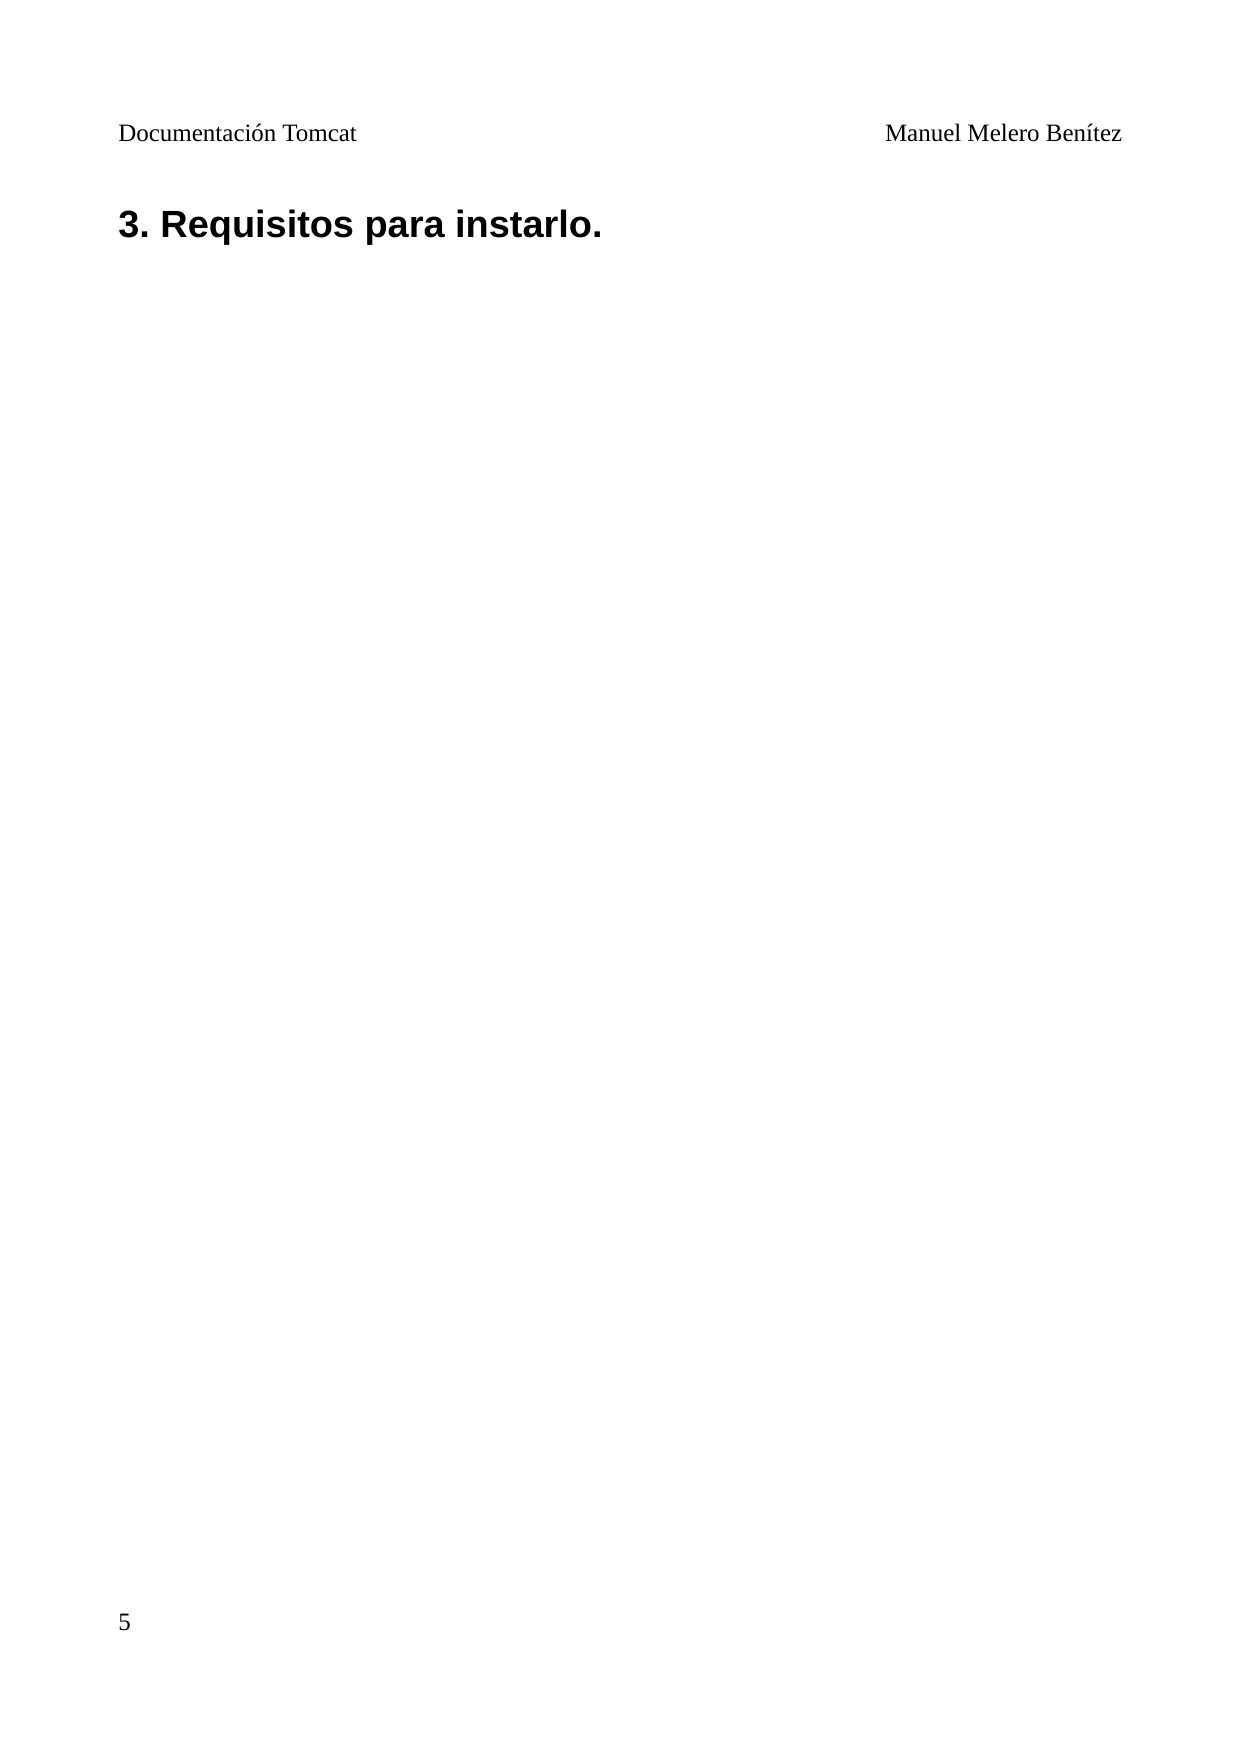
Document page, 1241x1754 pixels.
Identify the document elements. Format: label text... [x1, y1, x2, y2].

subtitle 3. Requisitos para instarlo. [118, 201, 1122, 245]
